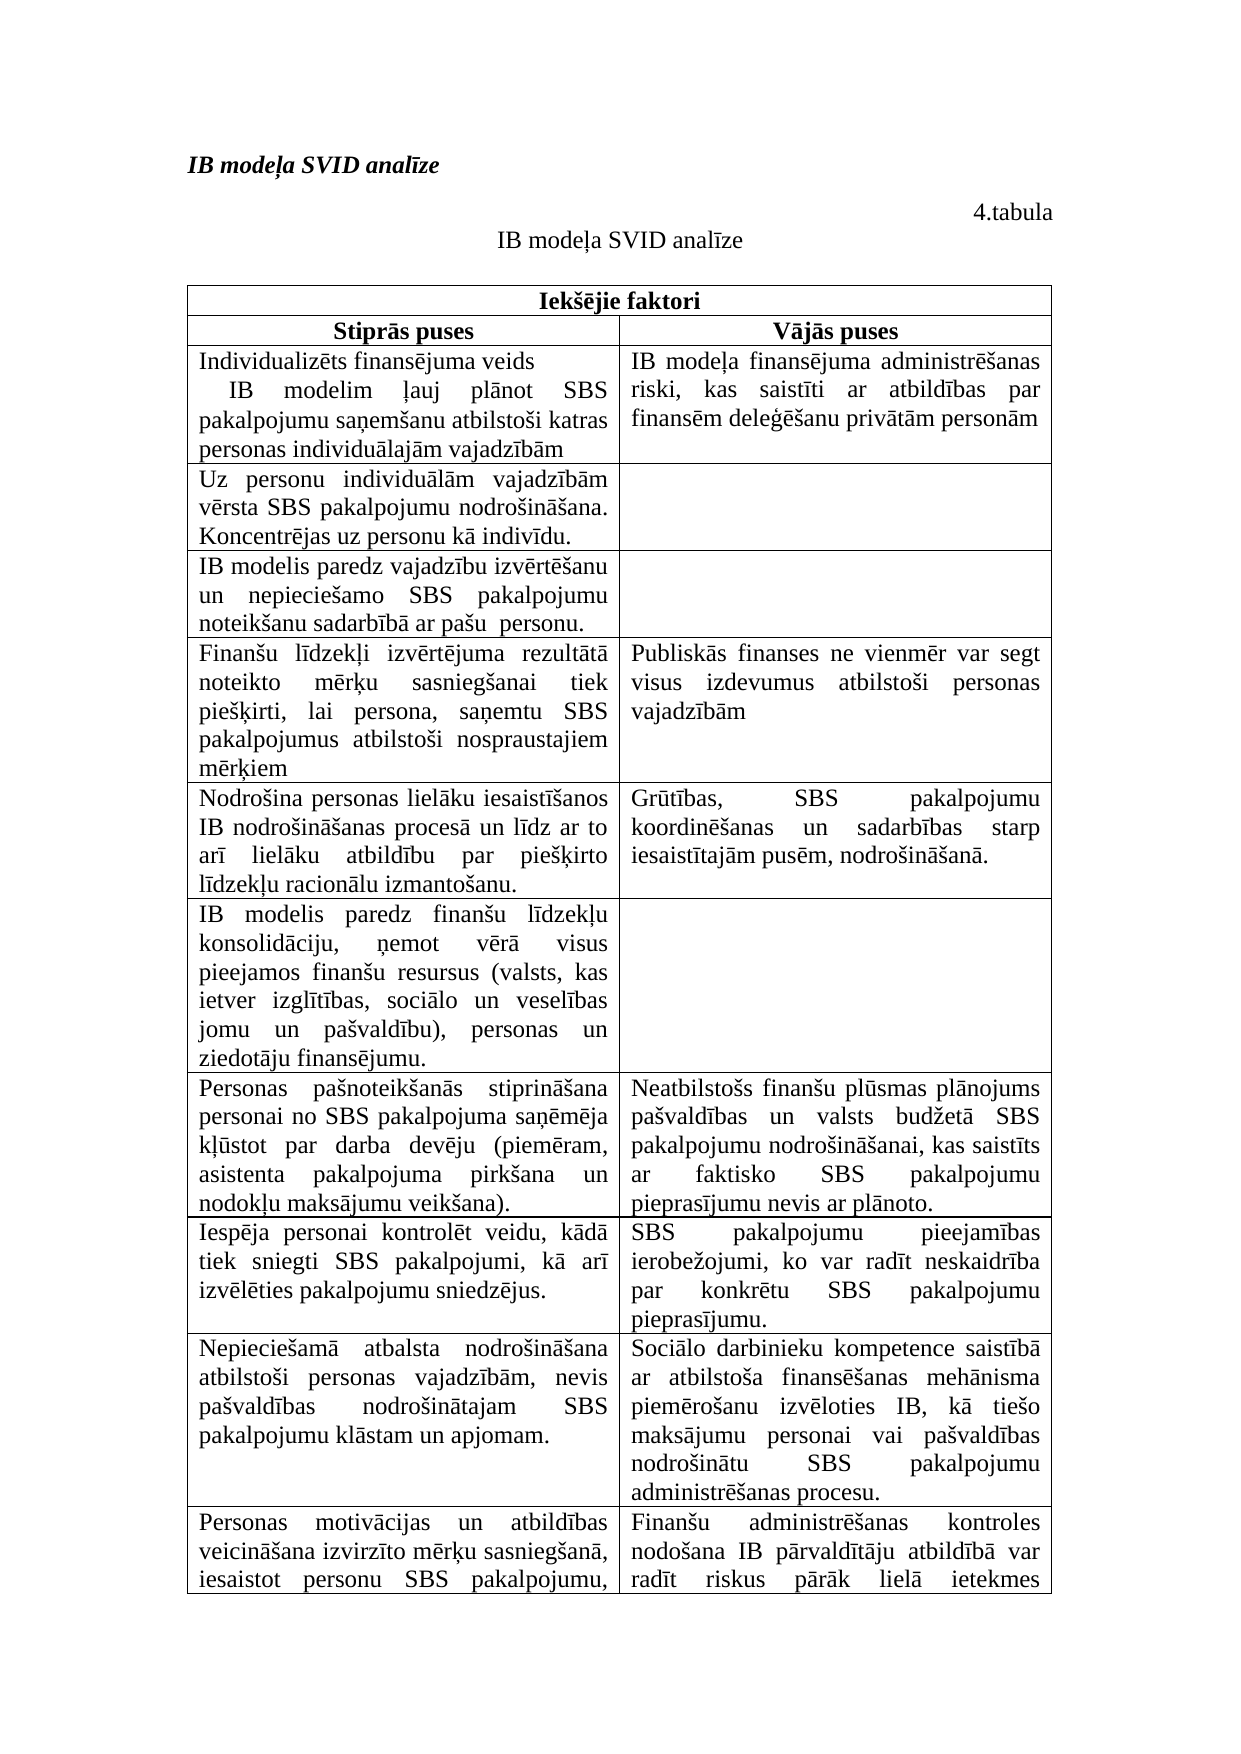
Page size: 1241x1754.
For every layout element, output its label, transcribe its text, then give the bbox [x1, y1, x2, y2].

table_cell Finanšu administrēšanas kontroles nodošana IB pārvaldītāju atbildībā var radīt riskus pārāk lielā ietekmes [620, 1507, 1051, 1593]
table_header Iekšējie faktori [188, 286, 1051, 315]
table_cell Neatbilstošs finanšu plūsmas plānojums pašvaldības un valsts budžetā SBS pakalpojumu nodrošināšanai, kas saistīts ar faktisko SBS pakalpojumu pieprasījumu nevis ar plānoto. [620, 1073, 1051, 1216]
table_cell Uz personu individuālām vajadzībām vērsta SBS pakalpojumu nodrošināšana. Koncentrējas uz personu kā indivīdu. [188, 464, 619, 550]
table_cell [620, 899, 1051, 1072]
table_cell Publiskās finanses ne vienmēr var segt visus izdevumus atbilstoši personas vajadzībām [620, 638, 1051, 782]
table_cell SBS pakalpojumu pieejamības ierobežojumi, ko var radīt neskaidrība par konkrētu SBS pakalpojumu pieprasījumu. [620, 1218, 1051, 1332]
table_cell Personas motivācijas un atbildības veicināšana izvirzīto mērķu sasniegšanā, iesaistot personu SBS pakalpojumu, [188, 1507, 619, 1593]
text 4.tabula [187, 197, 1053, 225]
table_cell Grūtības, SBS pakalpojumu koordinēšanas un sadarbības starp iesaistītajām pusēm, nodrošināšanā. [620, 783, 1051, 898]
table_cell Finanšu līdzekļi izvērtējuma rezultātā noteikto mērķu sasniegšanai tiek piešķirti, lai persona, saņemtu SBS pakalpojumus atbilstoši nospraustajiem mērķiem [188, 638, 619, 782]
text IB modeļa SVID analīze [187, 150, 1053, 179]
table_cell Personas pašnoteikšanās stiprināšana personai no SBS pakalpojuma saņēmēja kļūstot par darba devēju (piemēram, asistenta pakalpojuma pirkšana un nodokļu maksājumu veikšana). [188, 1073, 619, 1216]
table_cell [620, 551, 1051, 637]
table_cell Individualizēts finansējuma veids IB modelim ļauj plānot SBS pakalpojumu saņemšanu atbilstoši katras personas individuālajām vajadzībām [188, 346, 619, 463]
text IB modeļa SVID analīze [187, 225, 1053, 254]
table_cell Nodrošina personas lielāku iesaistīšanos IB nodrošināšanas procesā un līdz ar to arī lielāku atbildību par piešķirto līdzekļu racionālu izmantošanu. [188, 783, 619, 898]
table_cell IB modelis paredz vajadzību izvērtēšanu un nepieciešamo SBS pakalpojumu noteikšanu sadarbībā ar pašu personu. [188, 551, 619, 637]
table_cell Iespēja personai kontrolēt veidu, kādā tiek sniegti SBS pakalpojumi, kā arī izvēlēties pakalpojumu sniedzējus. [188, 1218, 619, 1332]
table_cell Vājās puses [620, 316, 1051, 345]
table_cell IB modelis paredz finanšu līdzekļu konsolidāciju, ņemot vērā visus pieejamos finanšu resursus (valsts, kas ietver izglītības, sociālo un veselības jomu un pašvaldību), personas un ziedotāju finansējumu. [188, 899, 619, 1072]
table_cell [620, 464, 1051, 550]
table_cell Stiprās puses [188, 316, 619, 345]
table_cell Sociālo darbinieku kompetence saistībā ar atbilstoša finansēšanas mehānisma piemērošanu izvēloties IB, kā tiešo maksājumu personai vai pašvaldības nodrošinātu SBS pakalpojumu administrēšanas procesu. [620, 1334, 1051, 1506]
table_cell Nepieciešamā atbalsta nodrošināšana atbilstoši personas vajadzībām, nevis pašvaldības nodrošinātajam SBS pakalpojumu klāstam un apjomam. [188, 1334, 619, 1506]
table_cell IB modeļa finansējuma administrēšanas riski, kas saistīti ar atbildības par finansēm deleģēšanu privātām personām [620, 346, 1051, 463]
